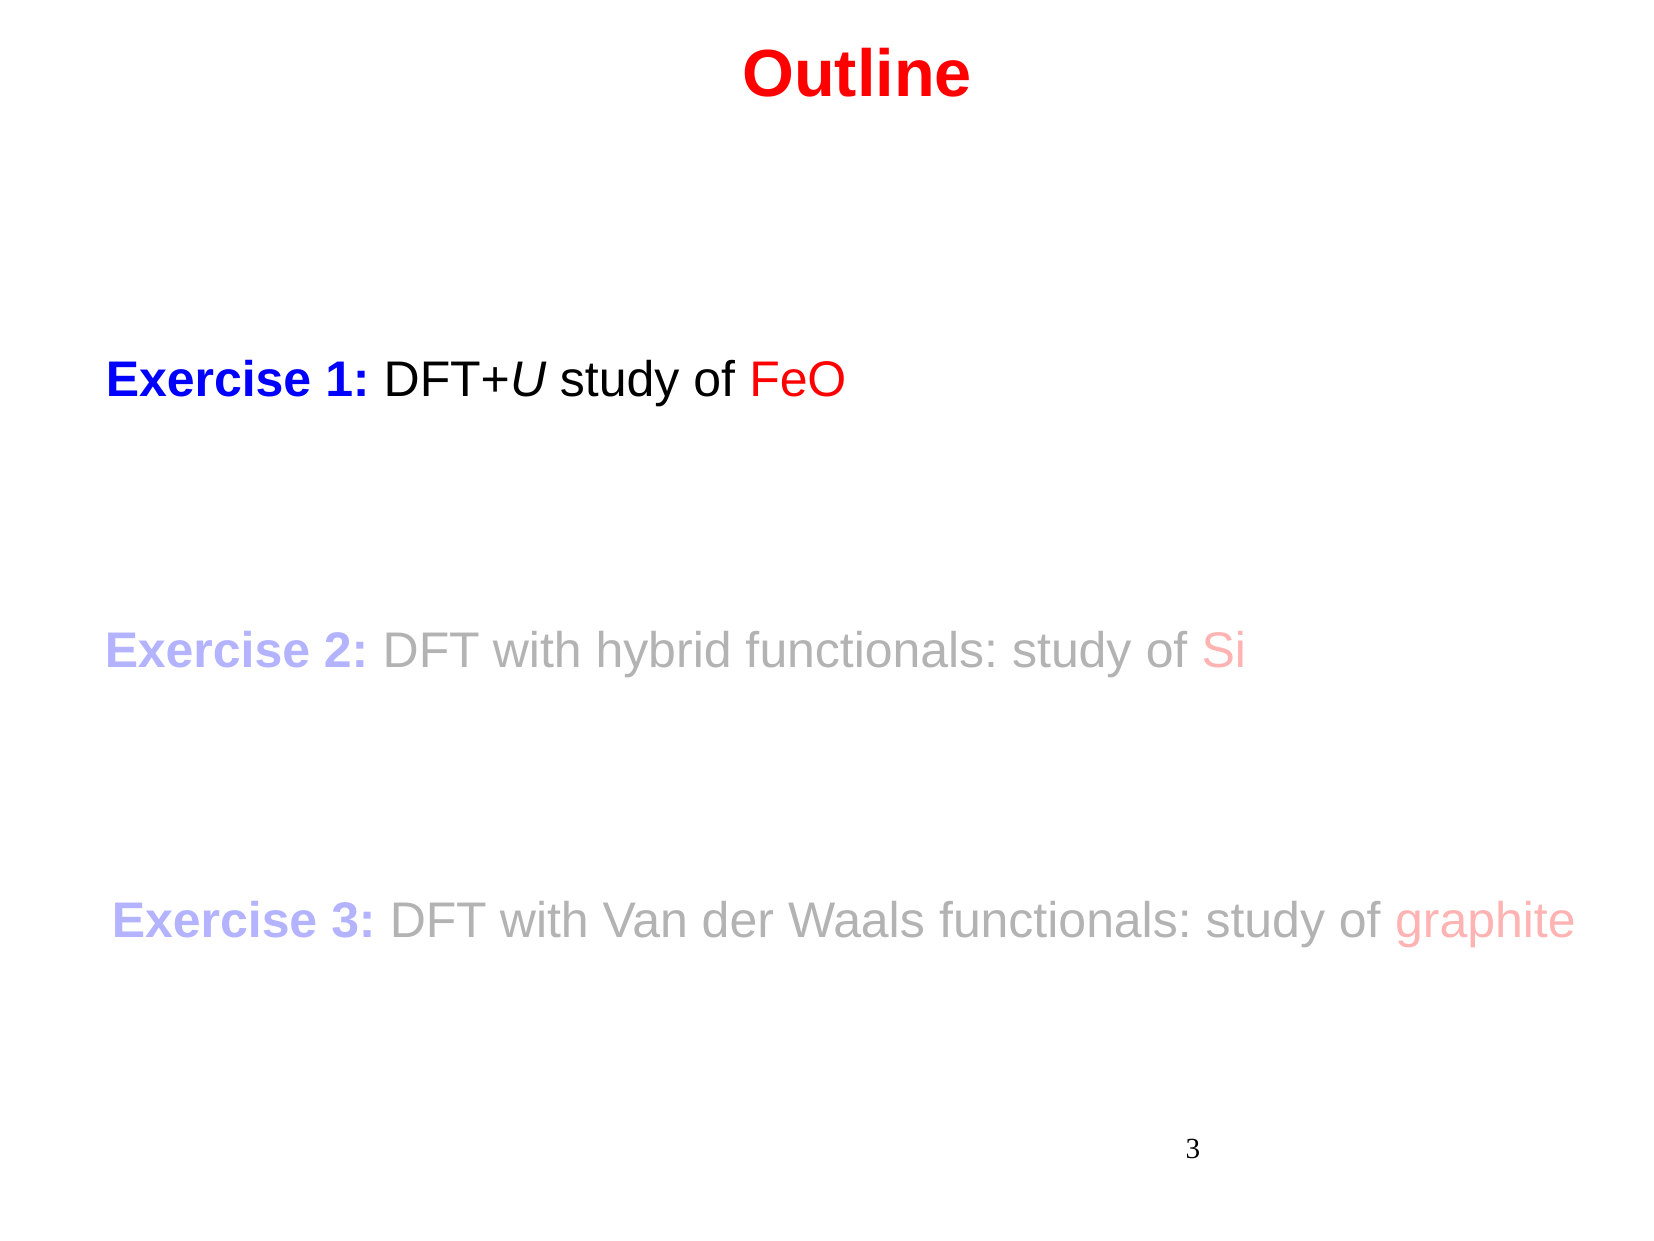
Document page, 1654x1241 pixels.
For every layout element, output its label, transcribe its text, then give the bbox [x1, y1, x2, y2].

text_box [60, 495, 1606, 1021]
text_box Exercise 1: DFT+U study of FeO [91, 344, 862, 416]
text_box [1185, 1129, 1571, 1216]
title Outline [574, 30, 1141, 106]
